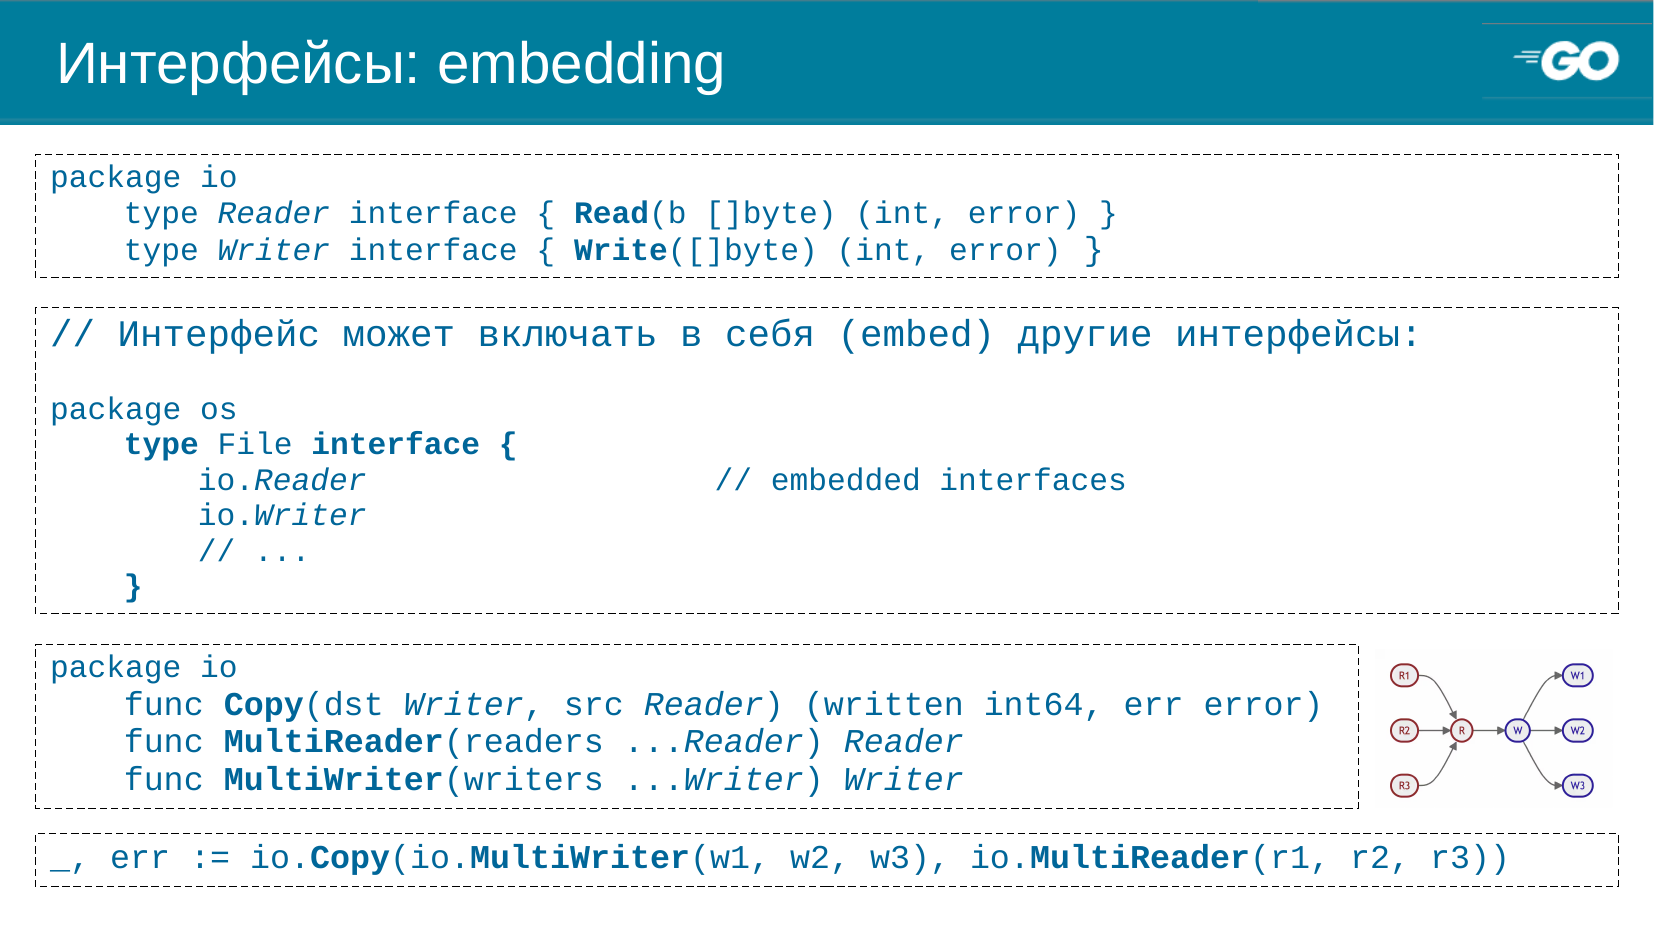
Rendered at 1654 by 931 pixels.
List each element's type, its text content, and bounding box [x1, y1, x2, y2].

picture [1542, 41, 1619, 81]
text_box package io type Reader interface { Read(b []byte) (int, error) } type Writer interface { Write([]byte) (int, error) } [35, 154, 1619, 278]
text_box // Интерфейс может включать в себя (embed) другие интерфейсы: package os type File interface { io.Reader // embedded interfaces io.Writer // ... } [35, 307, 1619, 614]
text_box package io func Copy(dst Writer, src Reader) (written int64, err error) func MultiReader(readers ...Reader) Reader func MultiWriter(writers ...Writer) Writer [35, 644, 1359, 809]
picture [1375, 649, 1613, 808]
text_box Интерфейсы: embedding [41, 23, 1495, 104]
text_box _, err := io.Copy(io.MultiWriter(w1, w2, w3), io.MultiReader(r1, r2, r3)) [35, 833, 1619, 887]
